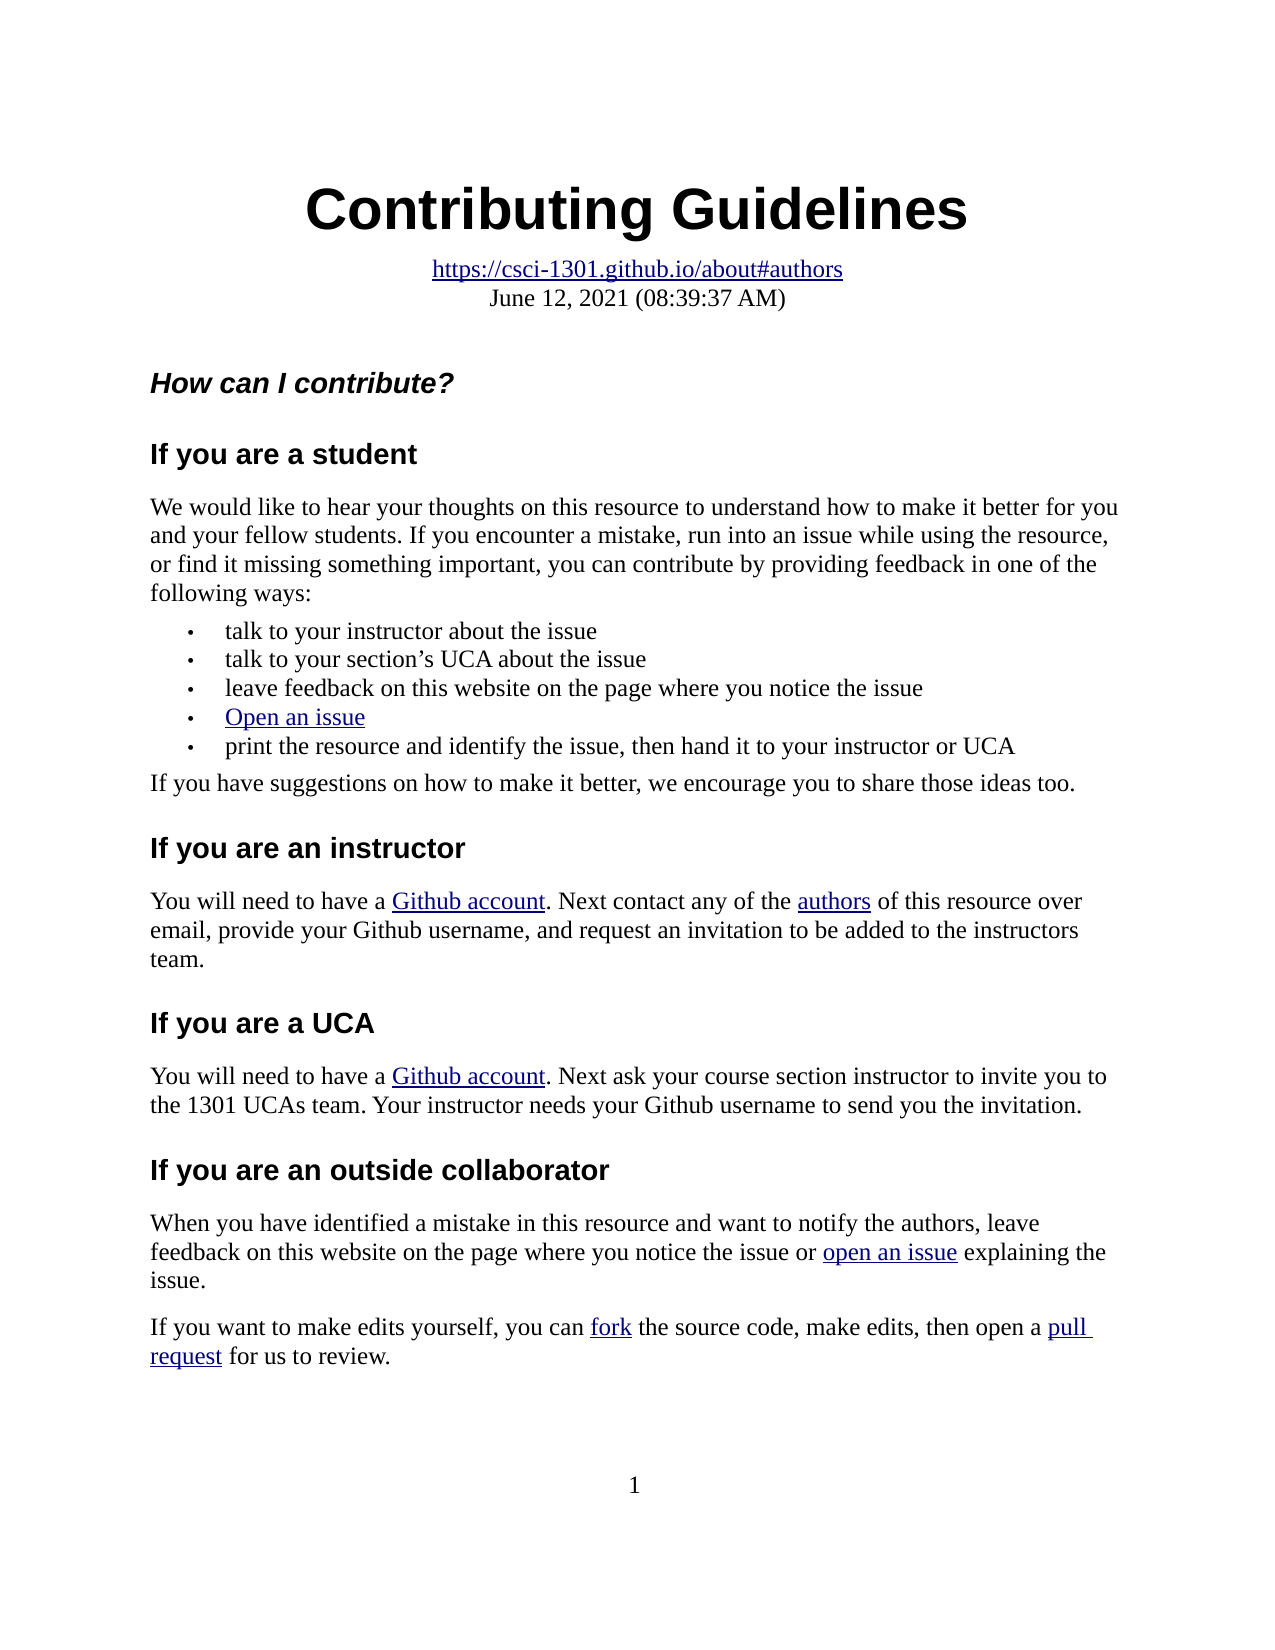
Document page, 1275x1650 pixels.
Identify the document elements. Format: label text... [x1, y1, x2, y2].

subtitle How can I contribute? [150, 366, 1125, 399]
text If you want to make edits yourself, you can fork the source code, make edits, then open a pull request for us to review. [150, 1312, 1125, 1369]
subtitle If you are a UCA [150, 1006, 1125, 1040]
text If you have suggestions on how to make it better, we encourage you to share those ideas too. [150, 768, 1125, 797]
subtitle If you are an outside collaborator [150, 1153, 1125, 1186]
text You will need to have a Github account. Next contact any of the authors of this resource over email, provide your Github username, and request an invitation to be added to the instructors team. [150, 886, 1125, 972]
subtitle If you are an instructor [150, 831, 1125, 865]
list leave feedback on this website on the page where you notice the issue [187, 673, 1125, 702]
list talk to your instructor about the issue [187, 616, 1125, 644]
title Contributing Guidelines [150, 175, 1125, 242]
list Open an issue [187, 702, 1125, 731]
list print the resource and identify the issue, then hand it to your instructor or UCA [187, 731, 1125, 759]
list talk to your section’s UCA about the issue [187, 644, 1125, 673]
text You will need to have a Github account. Next ask your course section instructor to invite you to the 1301 UCAs team. Your instructor needs your Github username to send you the invitation. [150, 1061, 1125, 1119]
subtitle If you are a student [150, 437, 1125, 470]
text When you have identified a mistake in this resource and want to notify the authors, leave feedback on this website on the page where you notice the issue or open an issue explaining the issue. [150, 1208, 1125, 1294]
text https://csci-1301.github.io/about#authors [150, 254, 1125, 283]
text June 12, 2021 (08:39:37 AM) [150, 283, 1125, 312]
text We would like to hear your thoughts on this resource to understand how to make it better for you and your fellow students. If you encounter a mistake, run into an issue while using the resource, or find it missing something important, you can contribute by providing feedback in one of the following ways: [150, 492, 1125, 607]
